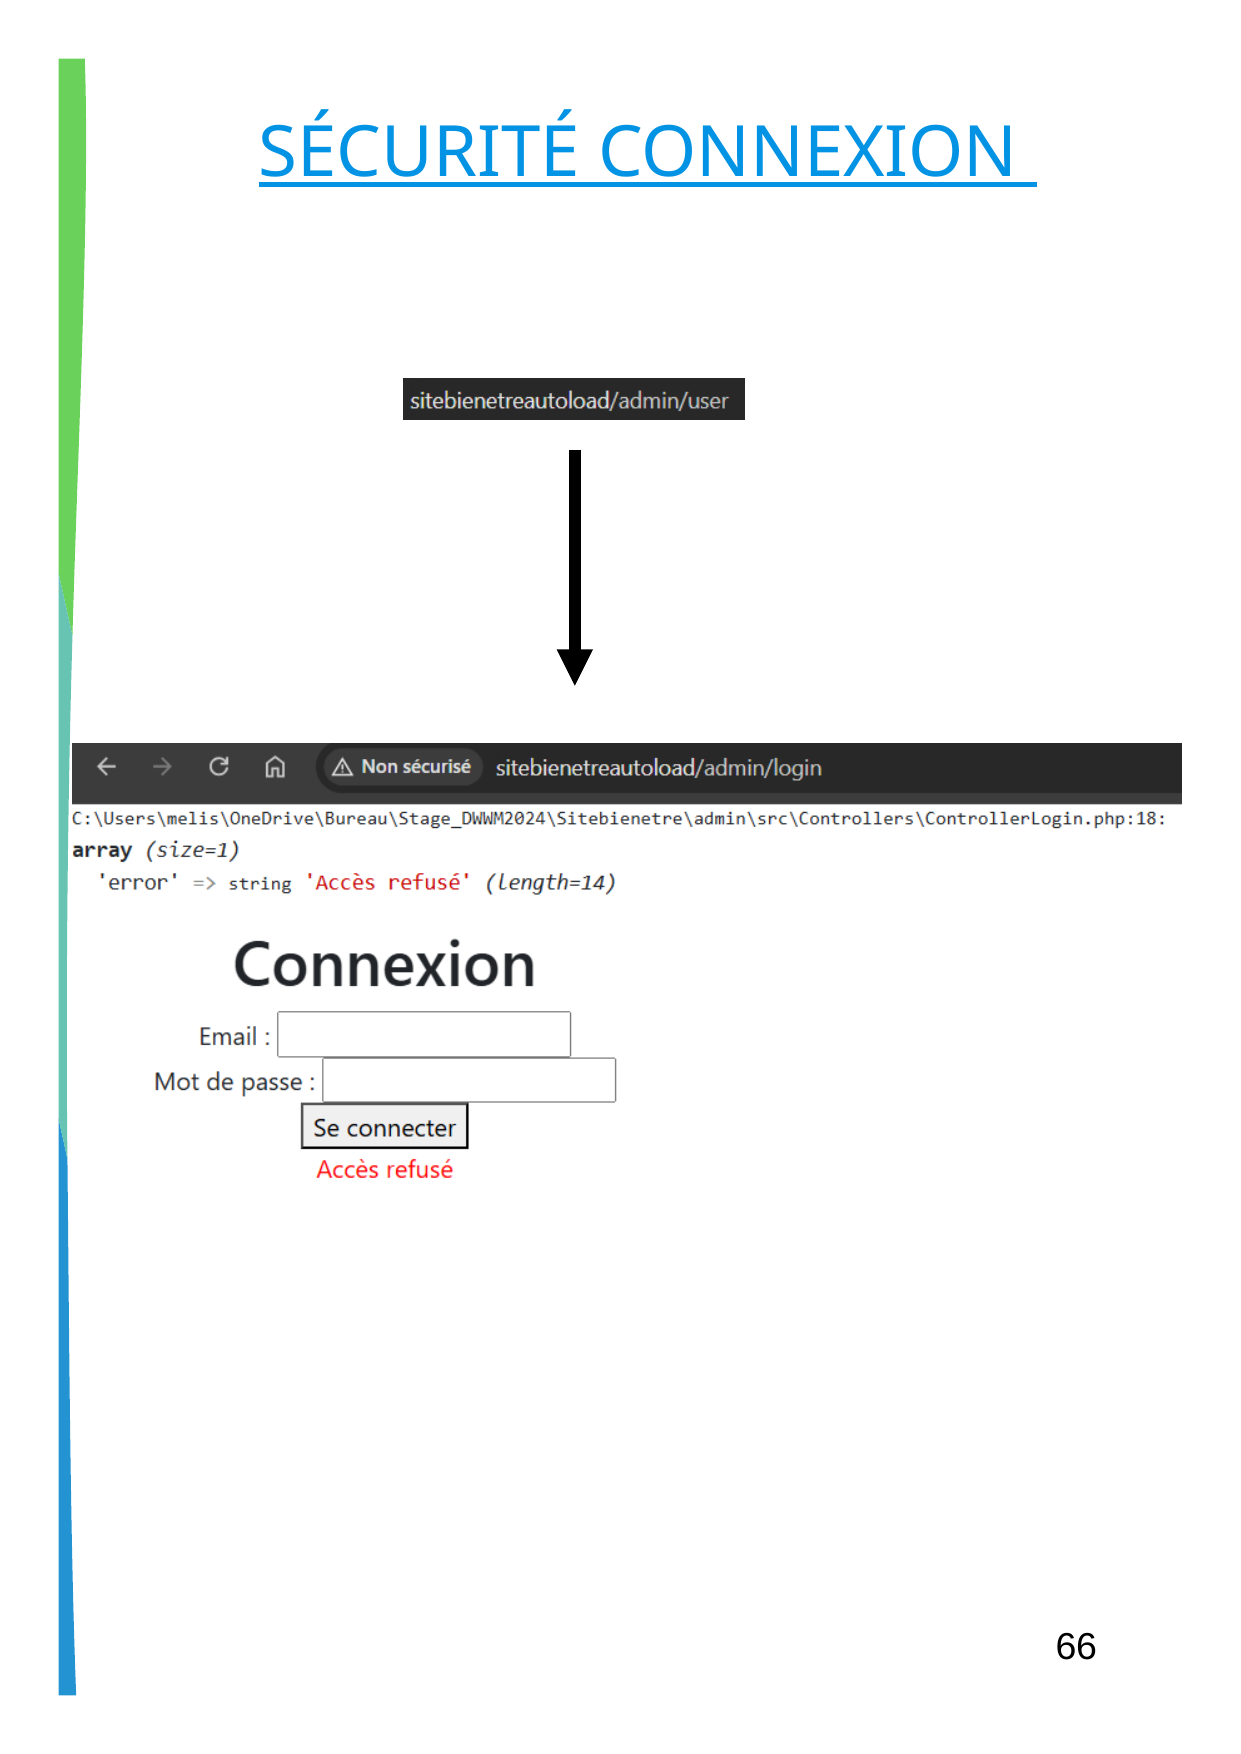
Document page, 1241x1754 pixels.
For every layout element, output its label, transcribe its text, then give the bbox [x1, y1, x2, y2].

text_box SÉCURITÉ CONNEXION [244, 93, 1087, 301]
picture [72, 743, 1182, 1188]
picture [403, 378, 745, 421]
text_box [1040, 1618, 1241, 1742]
